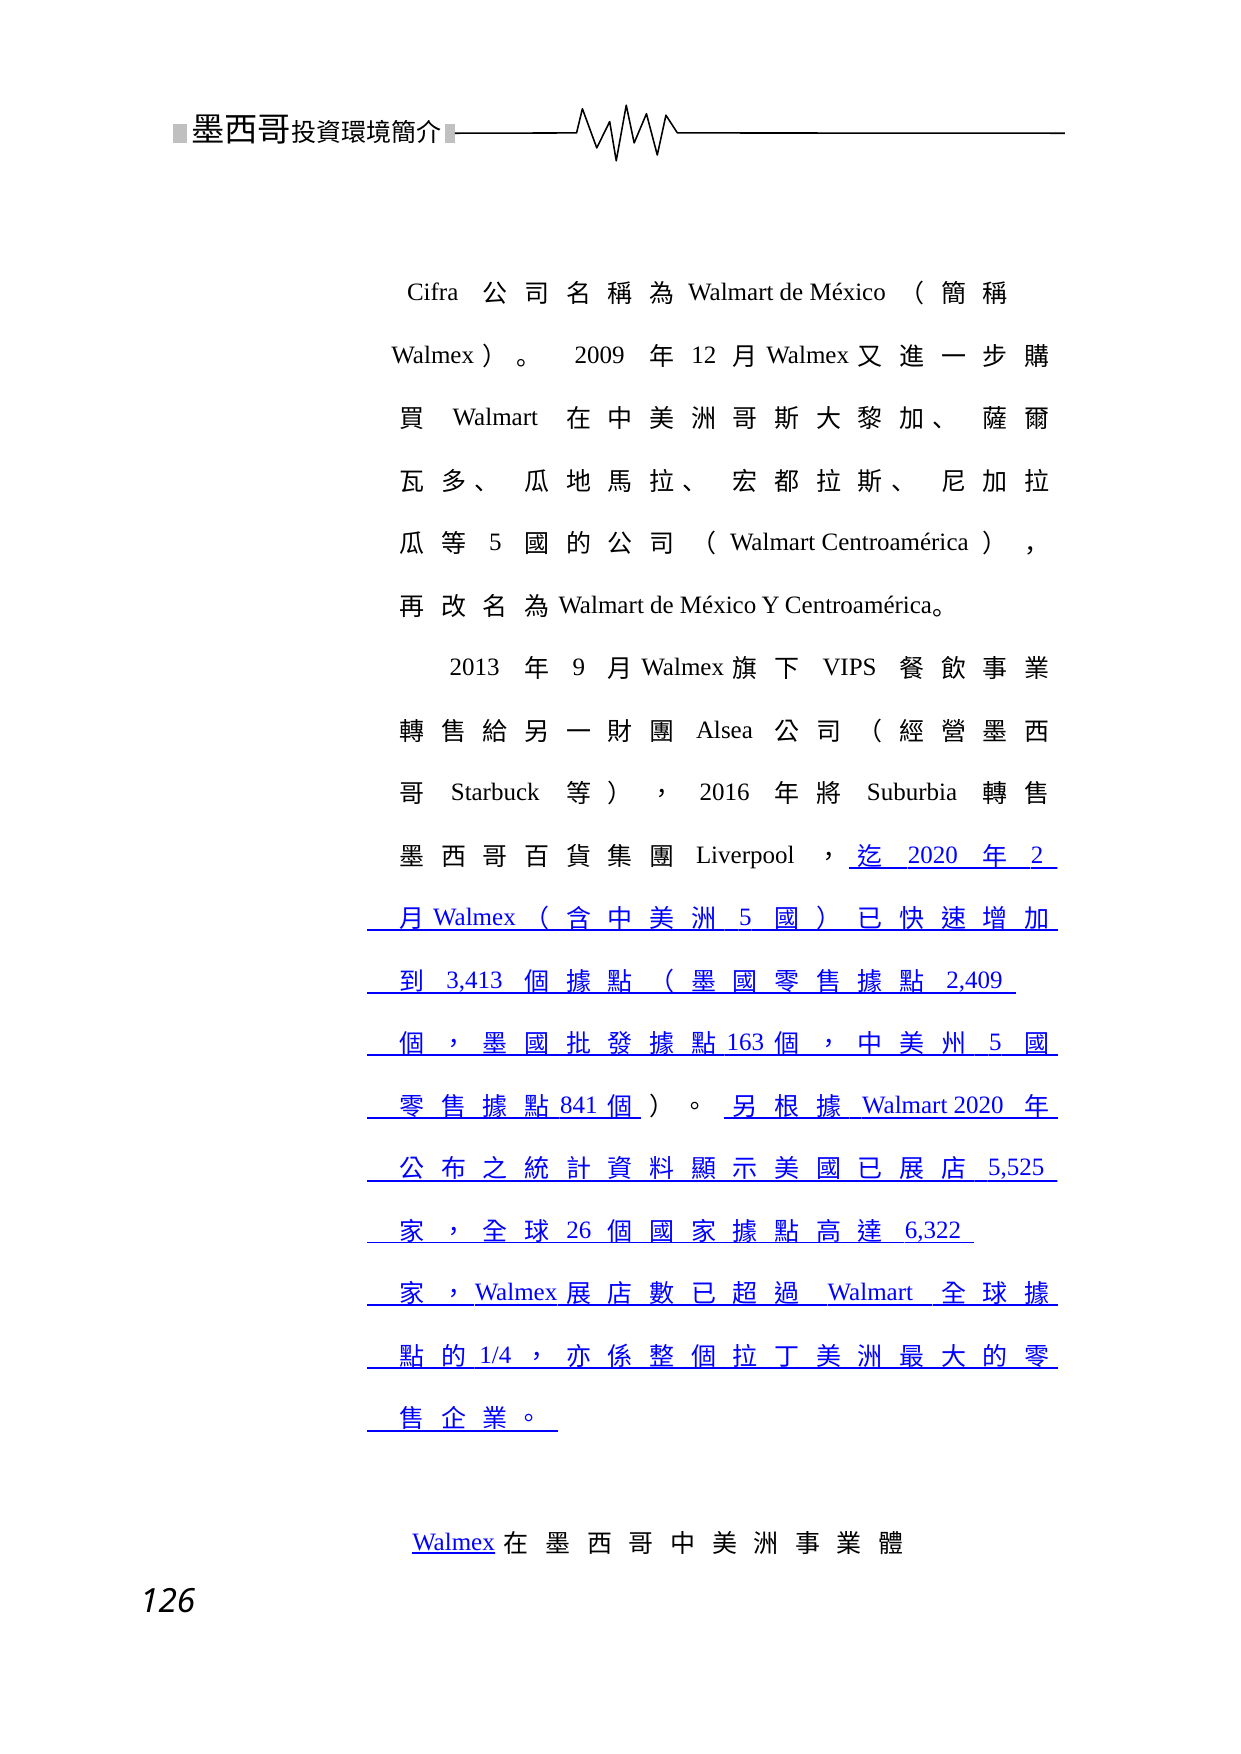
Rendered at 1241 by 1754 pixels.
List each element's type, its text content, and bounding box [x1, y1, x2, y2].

text Walmex在墨西哥中美洲事業體 [183, 1500, 1058, 1563]
text 點的1/4，亦係整個拉丁美洲最大的零 [367, 1306, 1058, 1367]
text 零售據點841個）。另根據Walmart 2020年公布之統計資料顯示美國已展店5,525 [367, 1056, 1058, 1180]
text 到3,413個據點（墨國零售據點2,409個，墨國批發據點163個，中美州5國 [367, 931, 1058, 1054]
text 2013年9月Walmex旗下VIPS餐飲事業轉售給另一財團Alsea公司（經營墨西哥Starbuck等），2016年將Suburbia轉售墨西哥百貨集團Liverpool，迄2020年2月Walmex（含中美洲5國）已快速增加 [367, 625, 1058, 929]
text 家，全球26個國家據點高達6,322家，Walmex展店數已超過Walmart全球據 [367, 1182, 1058, 1304]
text 售企業。 [367, 1369, 1058, 1438]
text Cifra公司名稱為Walmart de México（簡稱Walmex）。2009年12月Walmex又進一步購買Walmart在中美洲哥斯大黎加、薩爾瓦多、瓜地馬拉、宏都拉斯、尼加拉瓜等5國的公司（Walmart Centroamérica），再改名為Walmart de México Y Centroamérica。 [367, 250, 1058, 625]
